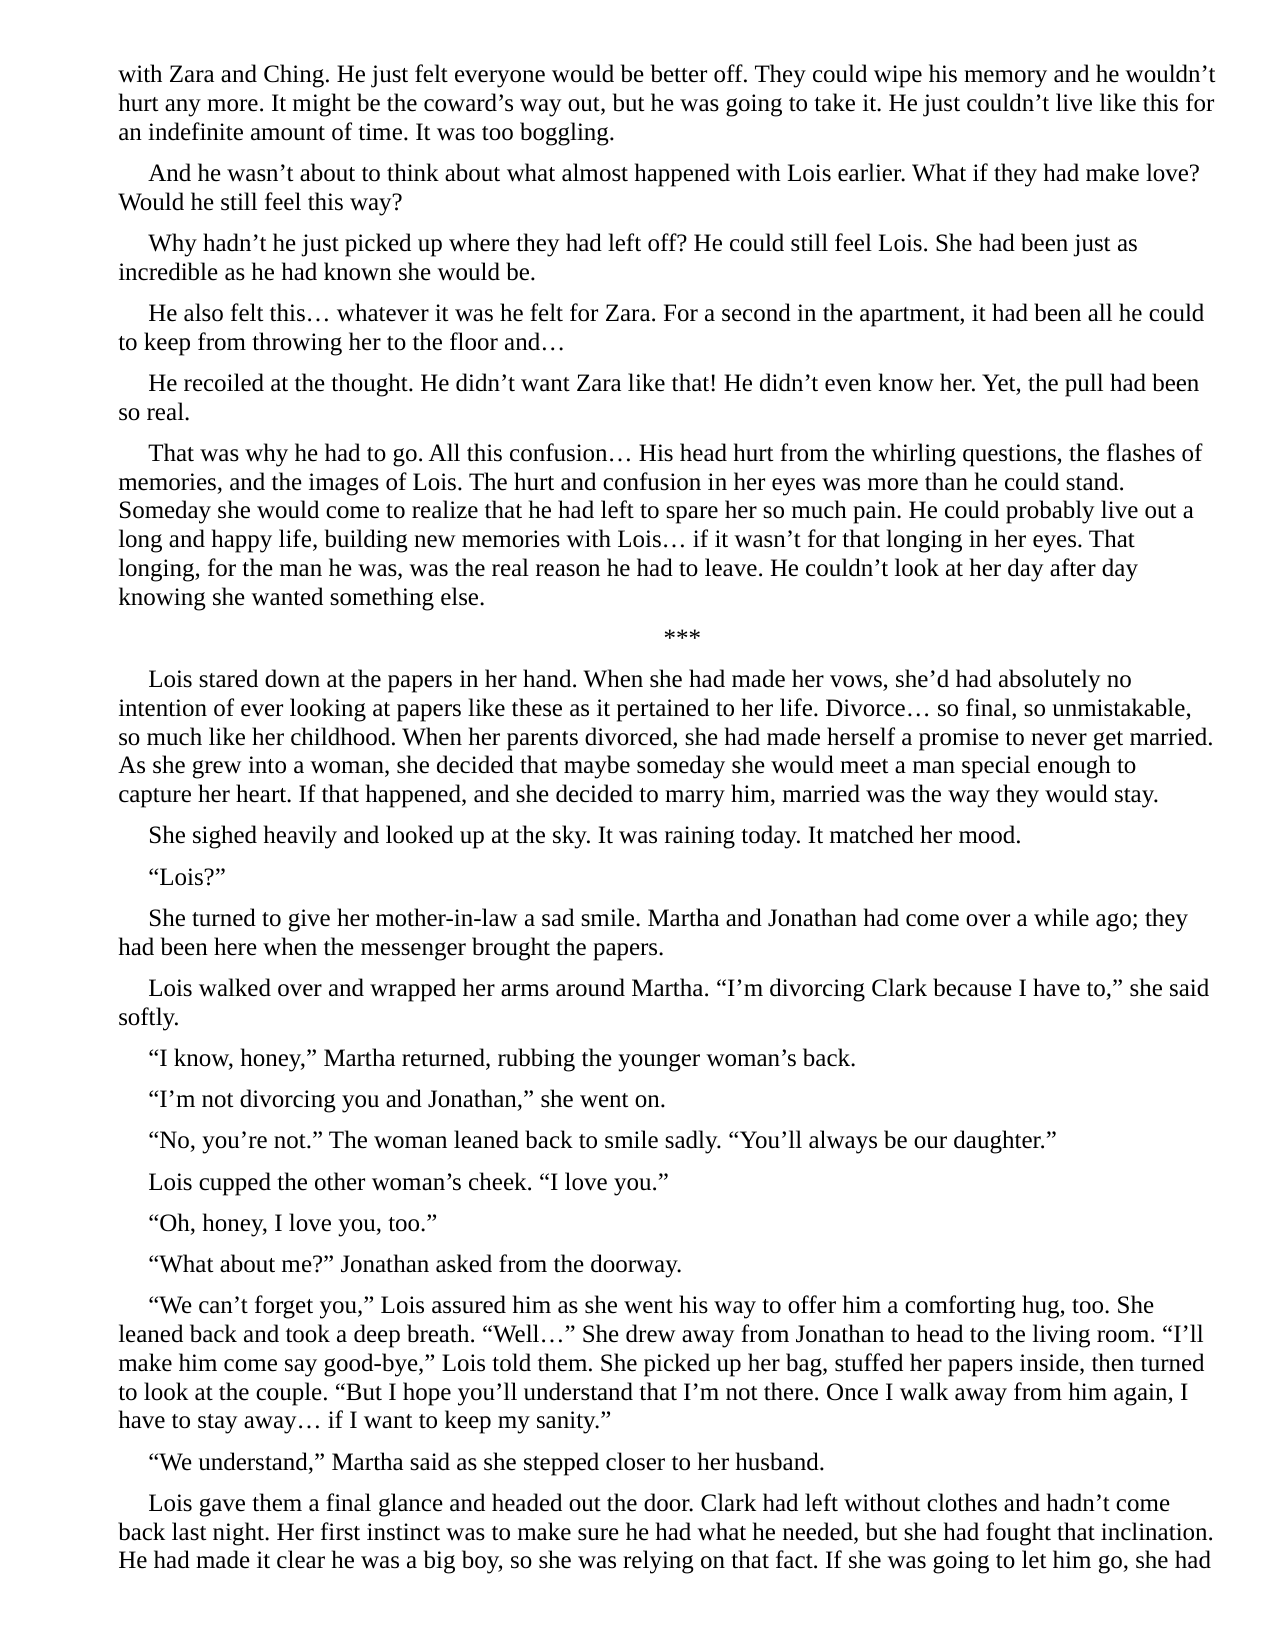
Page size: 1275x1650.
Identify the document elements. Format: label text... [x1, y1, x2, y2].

text Why hadn’t he just picked up where they had left off? He could still feel Lois. She had been just as incredible as he had known she would be. [118, 228, 1216, 285]
text And he wasn’t about to think about what almost happened with Lois earlier. What if they had make love? Would he still feel this way? [118, 158, 1216, 215]
text He recoiled at the thought. He didn’t want Zara like that! He didn’t even know her. Yet, the pull had been so real. [118, 368, 1216, 425]
text *** [118, 623, 1216, 652]
text That was why he had to go. All this confusion… His head hurt from the whirling questions, the flashes of memories, and the images of Lois. The hurt and confusion in her eyes was more than he could stand. Someday she would come to realize that he had left to spare her so much pain. He could probably live out a long and happy life, building new memories with Lois… if it wasn’t for that longing in her eyes. That longing, for the man he was, was the real reason he had to leave. He couldn’t look at her day after day knowing she wanted something else. [118, 438, 1216, 610]
text He also felt this… whatever it was he felt for Zara. For a second in the apartment, it had been all he could to keep from throwing her to the floor and… [118, 298, 1216, 355]
text Lois gave them a final glance and headed out the door. Clark had left without clothes and hadn’t come back last night. Her first instinct was to make sure he had what he needed, but she had fought that inclination. He had made it clear he was a big boy, so she was relying on that fact. If she was going to let him go, she had [118, 1488, 1216, 1574]
text She turned to give her mother-in-law a sad smile. Martha and Jonathan had come over a while ago; they had been here when the messenger brought the papers. [118, 903, 1216, 960]
text “We understand,” Martha said as she stepped closer to her husband. [118, 1447, 1216, 1475]
text “No, you’re not.” The woman leaned back to smile sadly. “You’ll always be our daughter.” [118, 1125, 1216, 1154]
text “What about me?” Jonathan asked from the doorway. [118, 1249, 1216, 1278]
text She sighed heavily and looked up at the sky. It was raining today. It matched her mood. [118, 820, 1216, 849]
text “Lois?” [118, 862, 1216, 890]
text with Zara and Ching. He just felt everyone would be better off. They could wipe his memory and he wouldn’t hurt any more. It might be the coward’s way out, but he was going to take it. He just couldn’t live like this for an indefinite amount of time. It was too boggling. [118, 59, 1216, 145]
text “Oh, honey, I love you, too.” [118, 1208, 1216, 1237]
text “We can’t forget you,” Lois assured him as she went his way to offer him a comforting hug, too. She leaned back and took a deep breath. “Well…” She drew away from Jonathan to head to the living room. “I’ll make him come say good-bye,” Lois told them. She picked up her bag, stuffed her papers inside, then turned to look at the couple. “But I hope you’ll understand that I’m not there. Once I walk away from him again, I have to stay away… if I want to keep my sanity.” [118, 1290, 1216, 1434]
text Lois walked over and wrapped her arms around Martha. “I’m divorcing Clark because I have to,” she said softly. [118, 973, 1216, 1030]
text “I’m not divorcing you and Jonathan,” she went on. [118, 1084, 1216, 1113]
text “I know, honey,” Martha returned, rubbing the younger woman’s back. [118, 1043, 1216, 1072]
text Lois stared down at the papers in her hand. When she had made her vows, she’d had absolutely no intention of ever looking at papers like these as it pertained to her life. Divorce… so final, so unmistakable, so much like her childhood. When her parents divorced, she had made herself a promise to never get married. As she grew into a woman, she decided that maybe someday she would meet a man special enough to capture her heart. If that happened, and she decided to marry him, married was the way they would stay. [118, 664, 1216, 808]
text Lois cupped the other woman’s cheek. “I love you.” [118, 1167, 1216, 1195]
